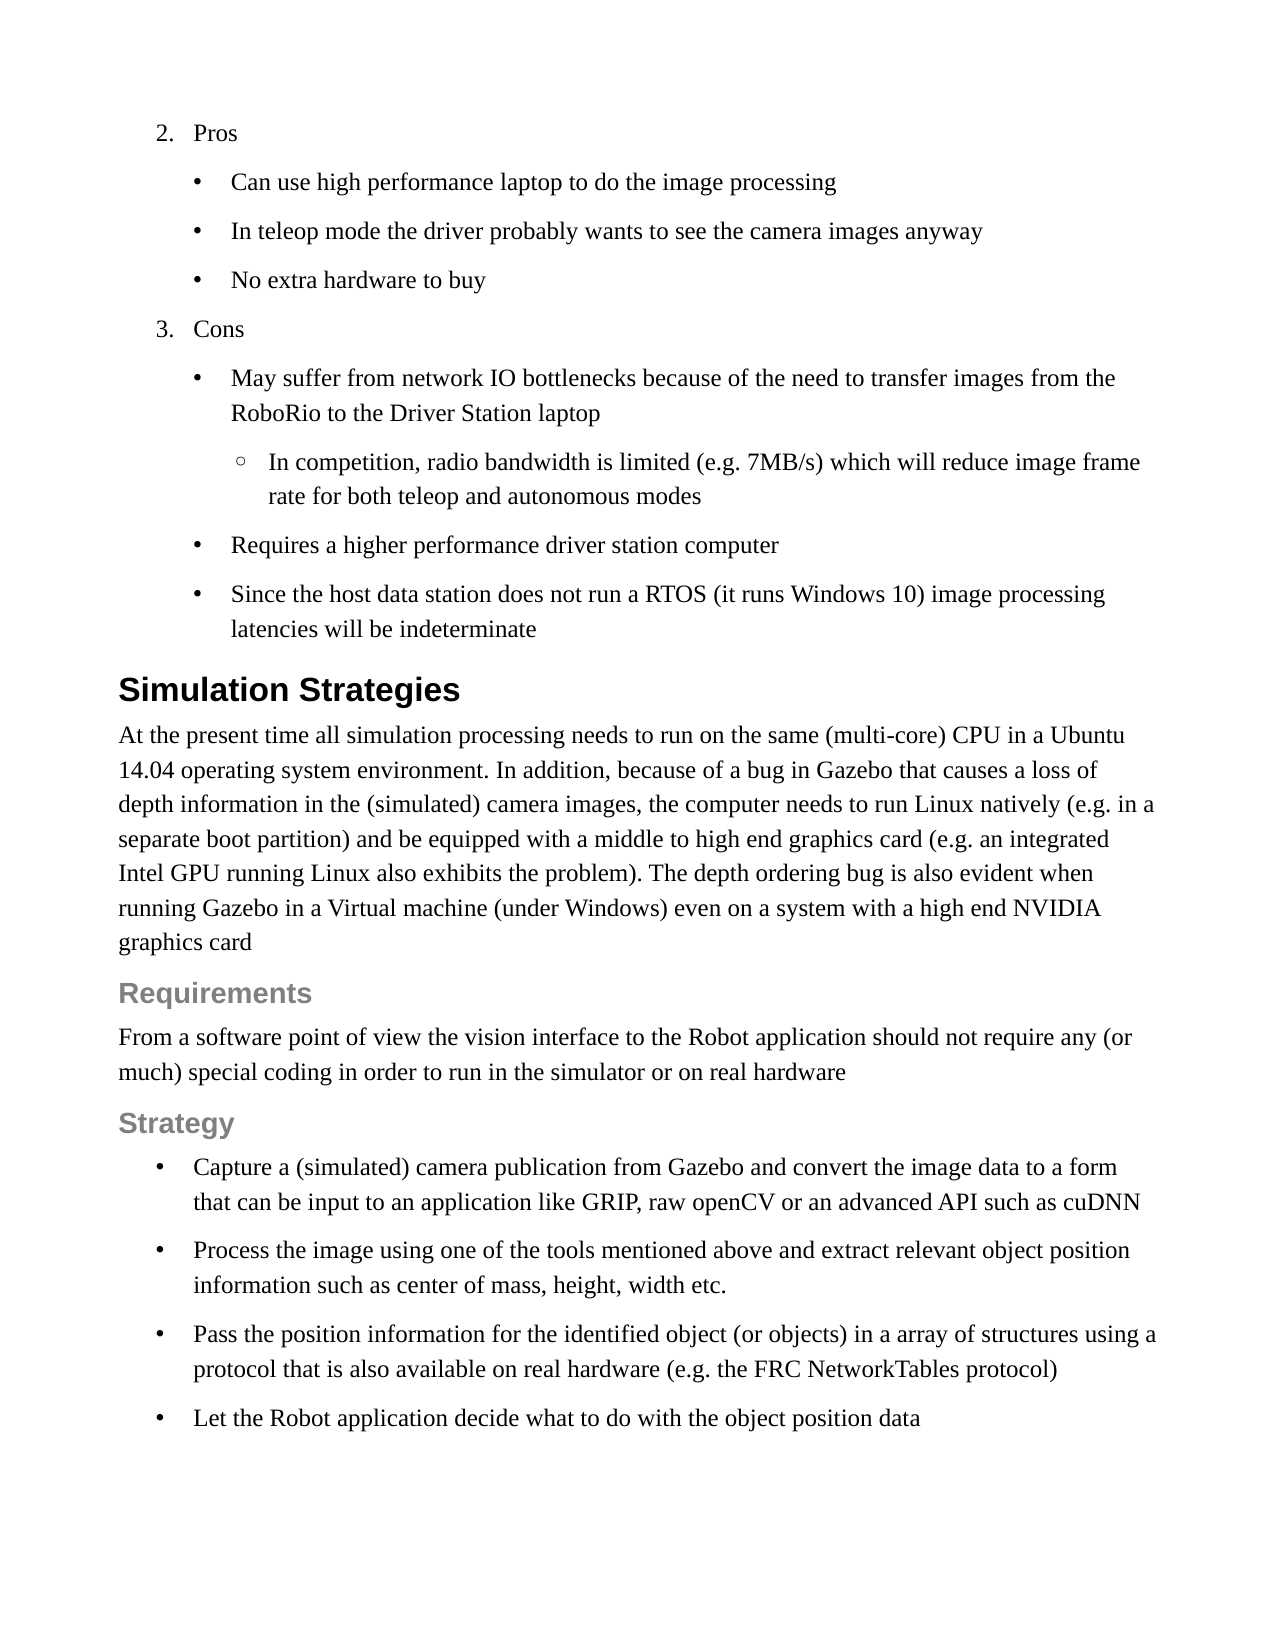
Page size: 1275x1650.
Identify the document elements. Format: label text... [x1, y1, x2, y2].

list Since the host data station does not run a RTOS (it runs Windows 10) image processing latencies will be indeterminate [193, 579, 1157, 643]
list In competition, radio bandwidth is limited (e.g. 7MB/s) which will reduce image frame rate for both teleop and autonomous modes [231, 447, 1157, 510]
list Process the image using one of the tools mentioned above and extract relevant object position information such as center of mass, height, width etc. [156, 1236, 1157, 1299]
list Capture a (simulated) camera publication from Gazebo and convert the image data to a form that can be input to an application like GRIP, raw openCV or an advanced API such as cuDNN [156, 1152, 1157, 1215]
text From a software point of view the vision interface to the Robot application should not require any (or much) special coding in order to run in the simulator or on real hardware [118, 1022, 1157, 1086]
subtitle Strategy [118, 1106, 1157, 1139]
list May suffer from network IO bottlenecks because of the need to transfer images from the RoboRio to the Driver Station laptop [193, 363, 1157, 427]
list In teleop mode the driver probably wants to see the camera images anyway [193, 216, 1157, 245]
subtitle Simulation Strategies [118, 669, 1157, 708]
list No extra hardware to buy [193, 265, 1157, 294]
list Cons [156, 314, 1157, 343]
text At the present time all simulation processing needs to run on the same (multi-core) CPU in a Ubuntu 14.04 operating system environment. In addition, because of a bug in Gazebo that causes a loss of depth information in the (simulated) camera images, the computer needs to run Linux natively (e.g. in a separate boot partition) and be equipped with a middle to high end graphics card (e.g. an integrated Intel GPU running Linux also exhibits the problem). The depth ordering bug is also evident when running Gazebo in a Virtual machine (under Windows) even on a system with a high end NVIDIA graphics card [118, 721, 1157, 956]
list Pass the position information for the identified object (or objects) in a array of structures using a protocol that is also available on real hardware (e.g. the FRC NetworkTables protocol) [156, 1319, 1157, 1382]
list Can use high performance laptop to do the image processing [193, 167, 1157, 196]
subtitle Requirements [118, 976, 1157, 1010]
list Let the Robot application decide what to do with the object position data [156, 1403, 1157, 1431]
list Pros [156, 118, 1157, 147]
list Requires a higher performance driver station computer [193, 531, 1157, 559]
